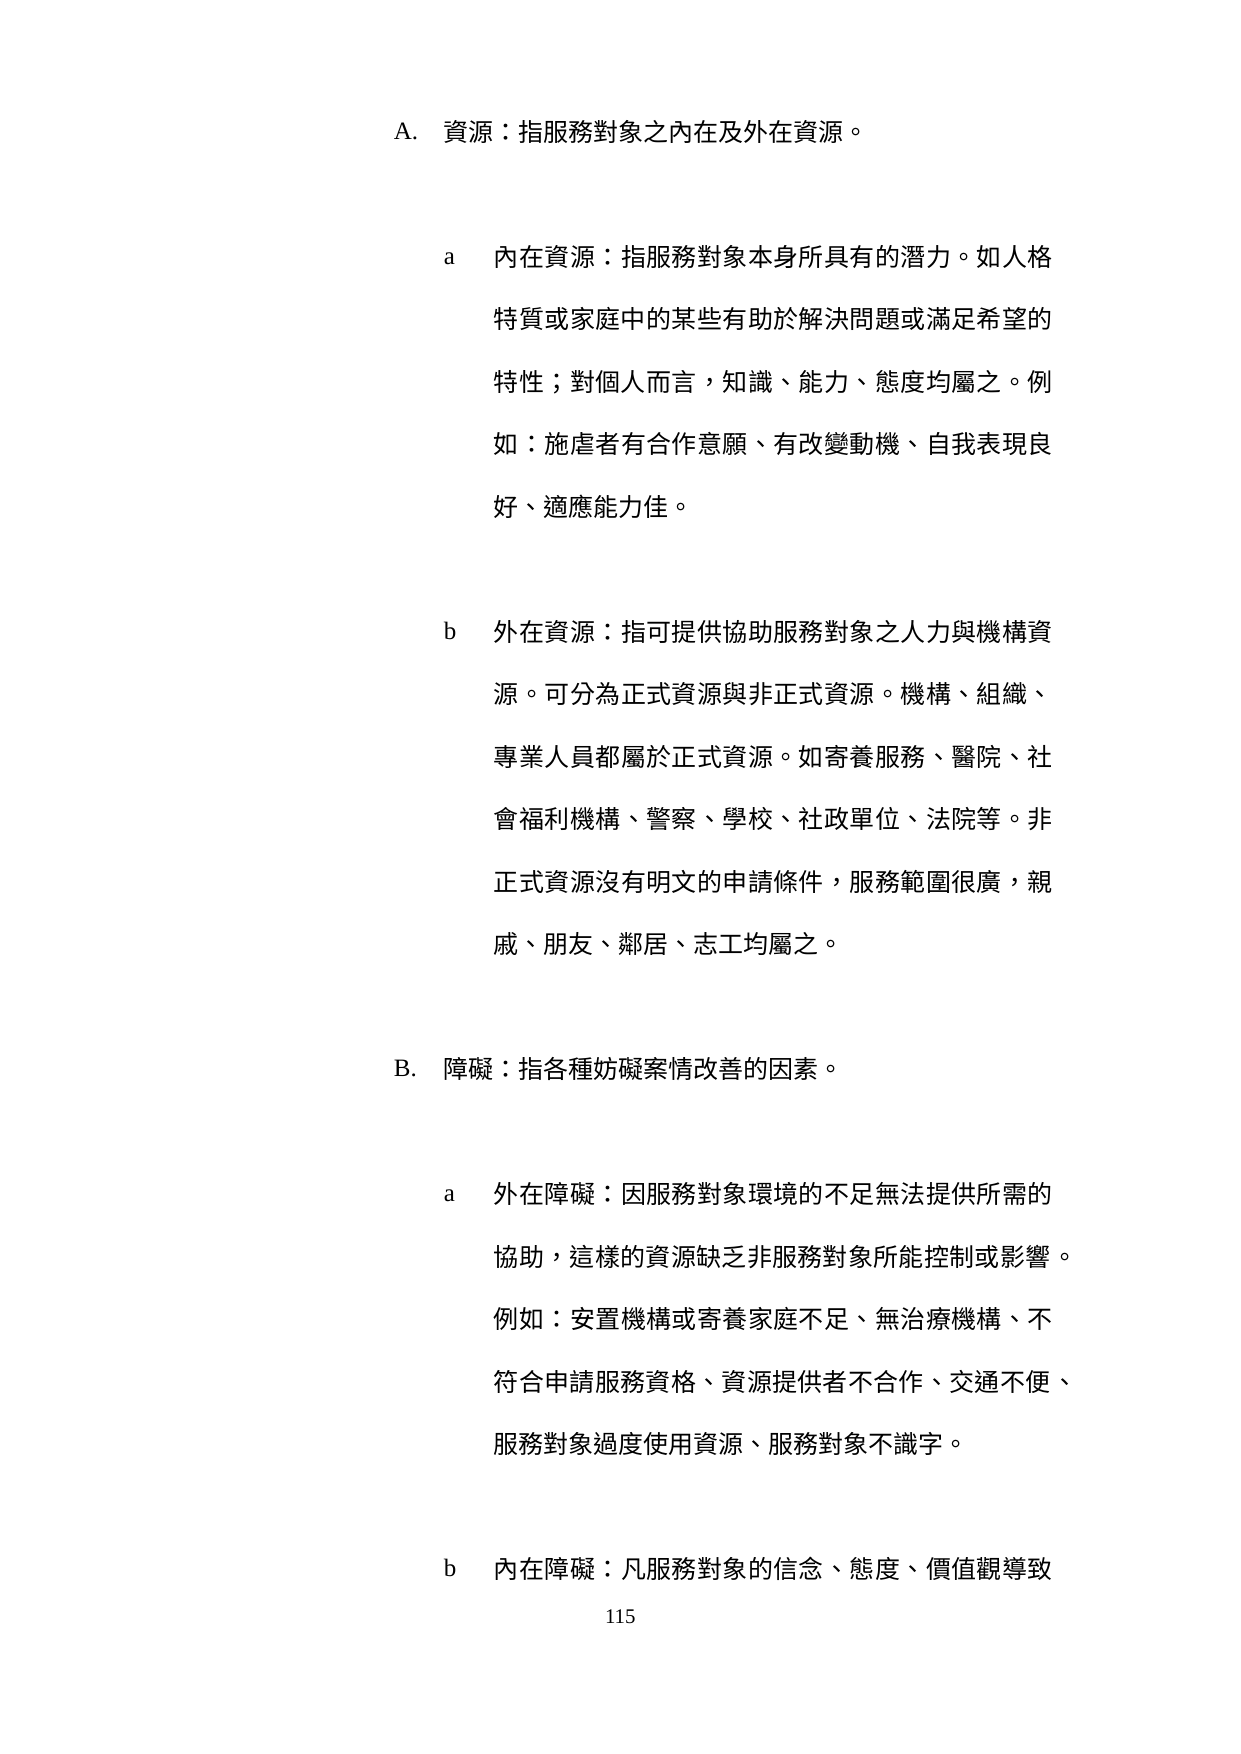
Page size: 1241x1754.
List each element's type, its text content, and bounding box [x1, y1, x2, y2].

list 內在障礙：凡服務對象的信念、態度、價值觀導致 [444, 1526, 1053, 1589]
list 外在資源：指可提供協助服務對象之人力與機構資源。可分為正式資源與非正式資源。機構、組織、專業人員都屬於正式資源。如寄養服務、醫院、社會福利機構、警察、學校、社政單位、法院等。非正式資源沒有明文的申請條件，服務範圍很廣，親戚、朋友、鄰居、志工均屬之。 [444, 589, 1053, 964]
list 資源：指服務對象之內在及外在資源。 [394, 89, 1053, 151]
list 障礙：指各種妨礙案情改善的因素。 [394, 1026, 1053, 1089]
list 內在資源：指服務對象本身所具有的潛力。如人格特質或家庭中的某些有助於解決問題或滿足希望的特性；對個人而言，知識、能力、態度均屬之。例如：施虐者有合作意願、有改變動機、自我表現良好、適應能力佳。 [444, 214, 1053, 526]
list 外在障礙：因服務對象環境的不足無法提供所需的協助，這樣的資源缺乏非服務對象所能控制或影響。例如：安置機構或寄養家庭不足、無治療機構、不符合申請服務資格、資源提供者不合作、交通不便、服務對象過度使用資源、服務對象不識字。 [444, 1151, 1053, 1464]
